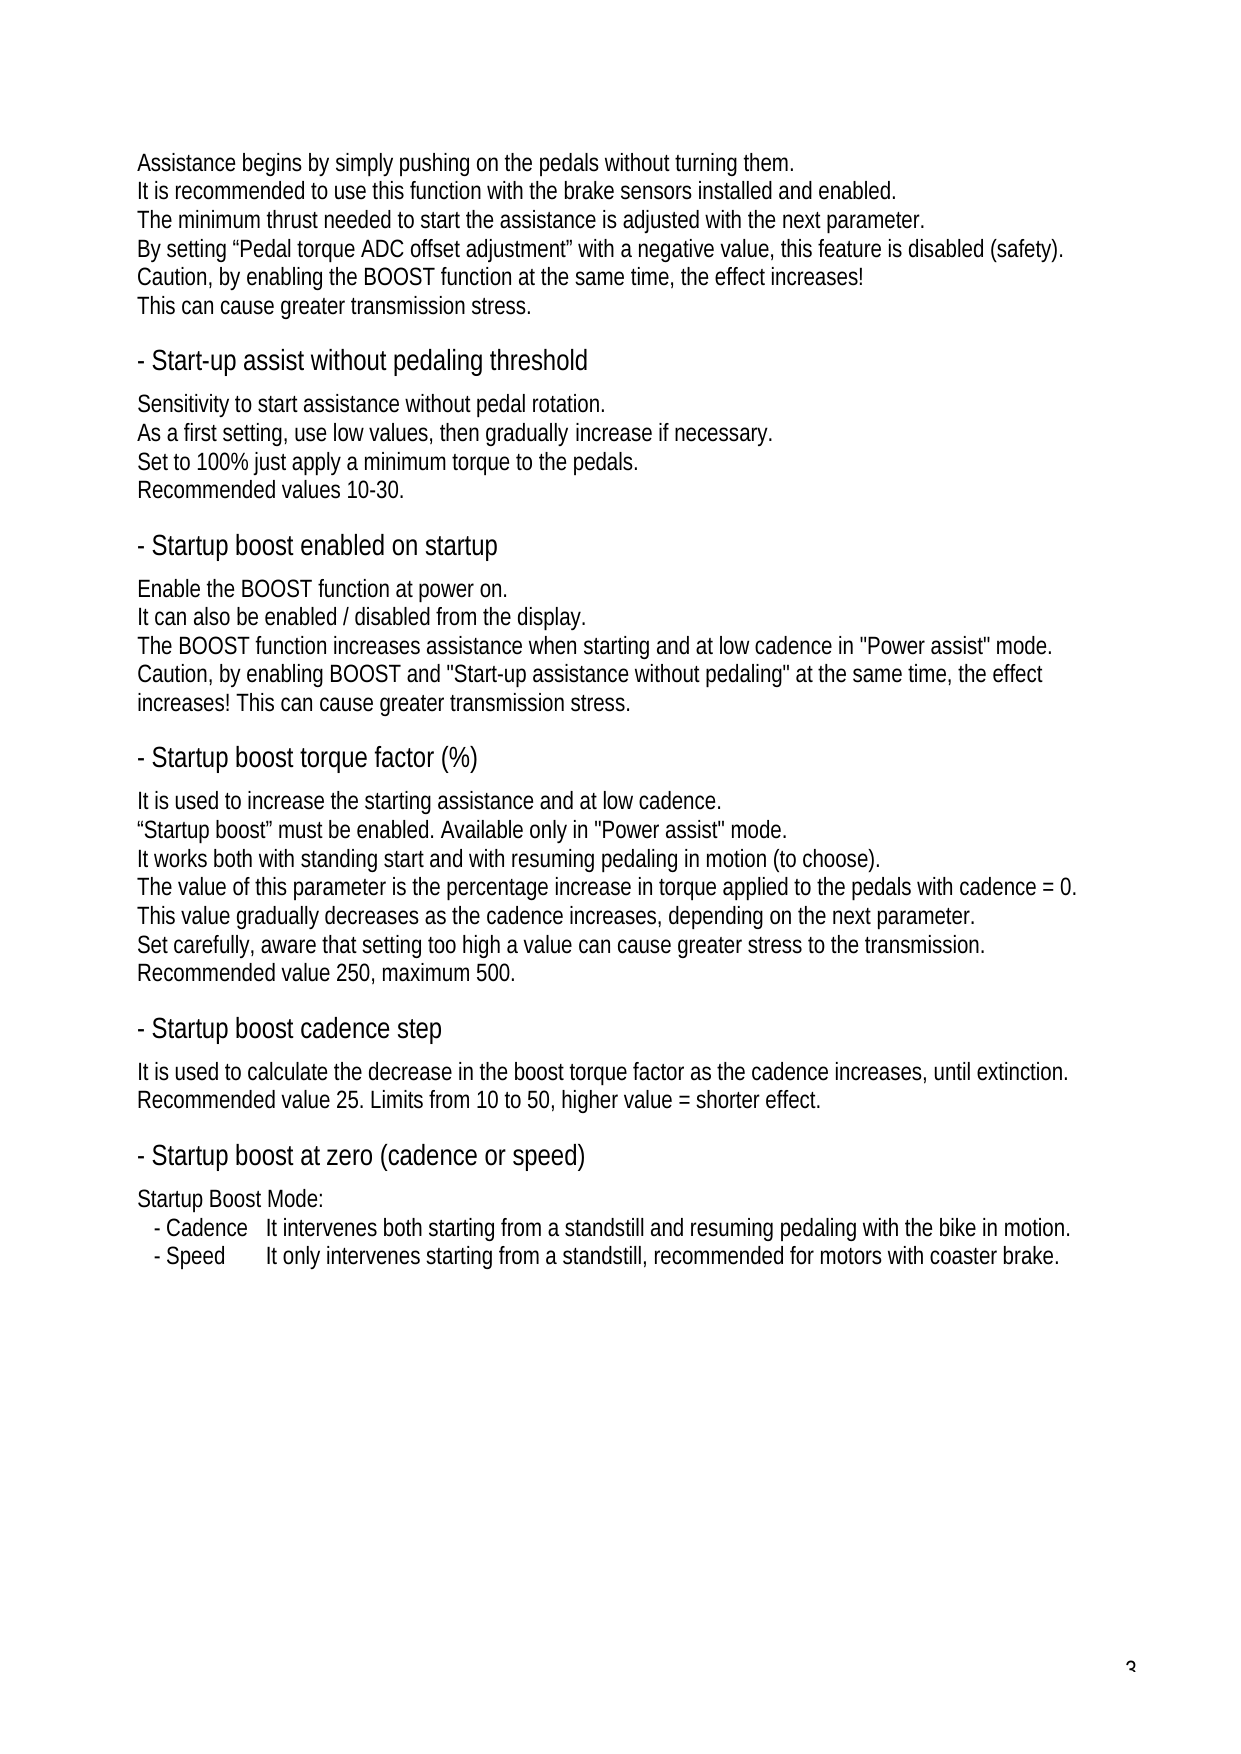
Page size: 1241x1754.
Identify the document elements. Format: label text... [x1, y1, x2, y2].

text Set to 100% just apply a minimum torque to the pedals. [137, 447, 1122, 475]
text Caution, by enabling BOOST and "Start-up assistance without pedaling" at the same time, the effect increases! This can cause greater transmission stress. [137, 659, 1122, 717]
text Sensitivity to start assistance without pedal rotation. [137, 389, 1122, 418]
subtitle It is used to calculate the decrease in the boost torque factor as the cadence increases, until extinction. [137, 1057, 1122, 1085]
text It is recommended to use this function with the brake sensors installed and enabled. [137, 176, 1122, 205]
text As a first setting, use low values, then gradually increase if necessary. [137, 418, 1122, 447]
text It can also be enabled / disabled from the display. [137, 602, 1122, 631]
text The minimum thrust needed to start the assistance is adjusted with the next parameter. [137, 205, 1122, 233]
subtitle Recommended value 25. Limits from 10 to 50, higher value = shorter effect. [137, 1085, 1122, 1114]
subtitle It is used to increase the starting assistance and at low cadence. [137, 786, 1122, 815]
subtitle The value of this parameter is the percentage increase in torque applied to the pedals with cadence = 0. [137, 872, 1122, 901]
text - Start-up assist without pedaling threshold [137, 343, 1122, 377]
text Recommended values 10-30. [137, 475, 1122, 504]
subtitle - Cadence It intervenes both starting from a standstill and resuming pedaling with the bike in motion. [153, 1213, 1122, 1241]
subtitle - Startup boost cadence step [137, 1011, 1122, 1044]
subtitle - Startup boost torque factor (%) [137, 740, 1122, 774]
text This can cause greater transmission stress. [137, 291, 1122, 319]
text Enable the BOOST function at power on. [137, 573, 1122, 602]
subtitle It works both with standing start and with resuming pedaling in motion (to choose). [137, 844, 1122, 872]
subtitle - Startup boost at zero (cadence or speed) [137, 1138, 1122, 1171]
text The BOOST function increases assistance when starting and at low cadence in "Power assist" mode. [137, 631, 1122, 659]
text Caution, by enabling the BOOST function at the same time, the effect increases! [137, 262, 1122, 291]
subtitle “Startup boost” must be enabled. Available only in "Power assist" mode. [137, 815, 1122, 844]
subtitle Set carefully, aware that setting too high a value can cause greater stress to the transmission. [137, 929, 1122, 958]
subtitle Recommended value 250, maximum 500. [137, 958, 1122, 987]
subtitle - Speed It only intervenes starting from a standstill, recommended for motors with coaster brake. [153, 1241, 1122, 1270]
text - Startup boost enabled on startup [137, 528, 1122, 561]
subtitle This value gradually decreases as the cadence increases, depending on the next parameter. [137, 901, 1122, 929]
subtitle Startup Boost Mode: [137, 1184, 1122, 1213]
text By setting “Pedal torque ADC offset adjustment” with a negative value, this feature is disabled (safety). [137, 233, 1122, 262]
text Assistance begins by simply pushing on the pedals without turning them. [137, 148, 1122, 176]
